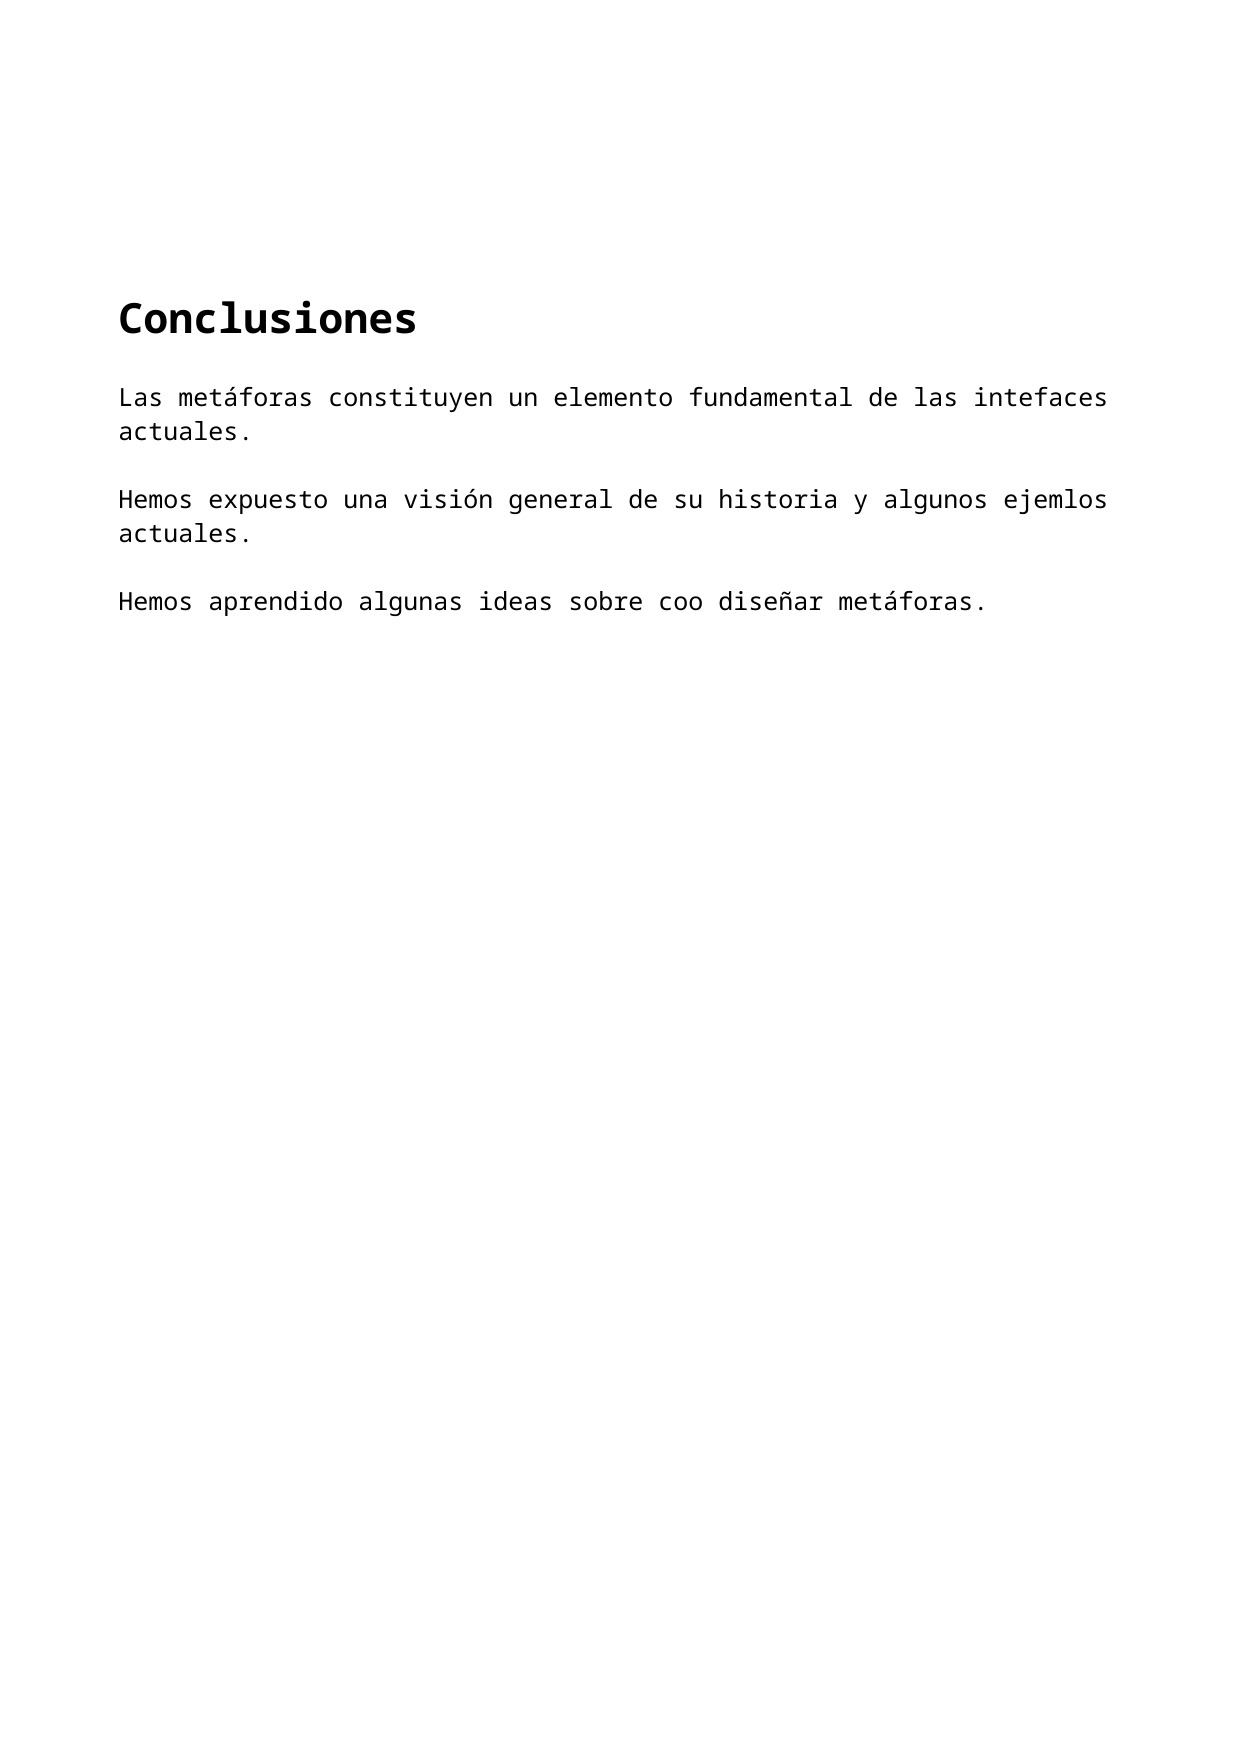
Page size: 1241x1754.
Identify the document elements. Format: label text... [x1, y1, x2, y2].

text Hemos expuesto una visión general de su historia y algunos ejemlos actuales. [118, 481, 1122, 549]
text Hemos aprendido algunas ideas sobre coo diseñar metáforas. [118, 584, 1122, 618]
text Las metáforas constituyen un elemento fundamental de las intefaces actuales. [118, 379, 1122, 447]
text Conclusiones [118, 288, 1122, 345]
